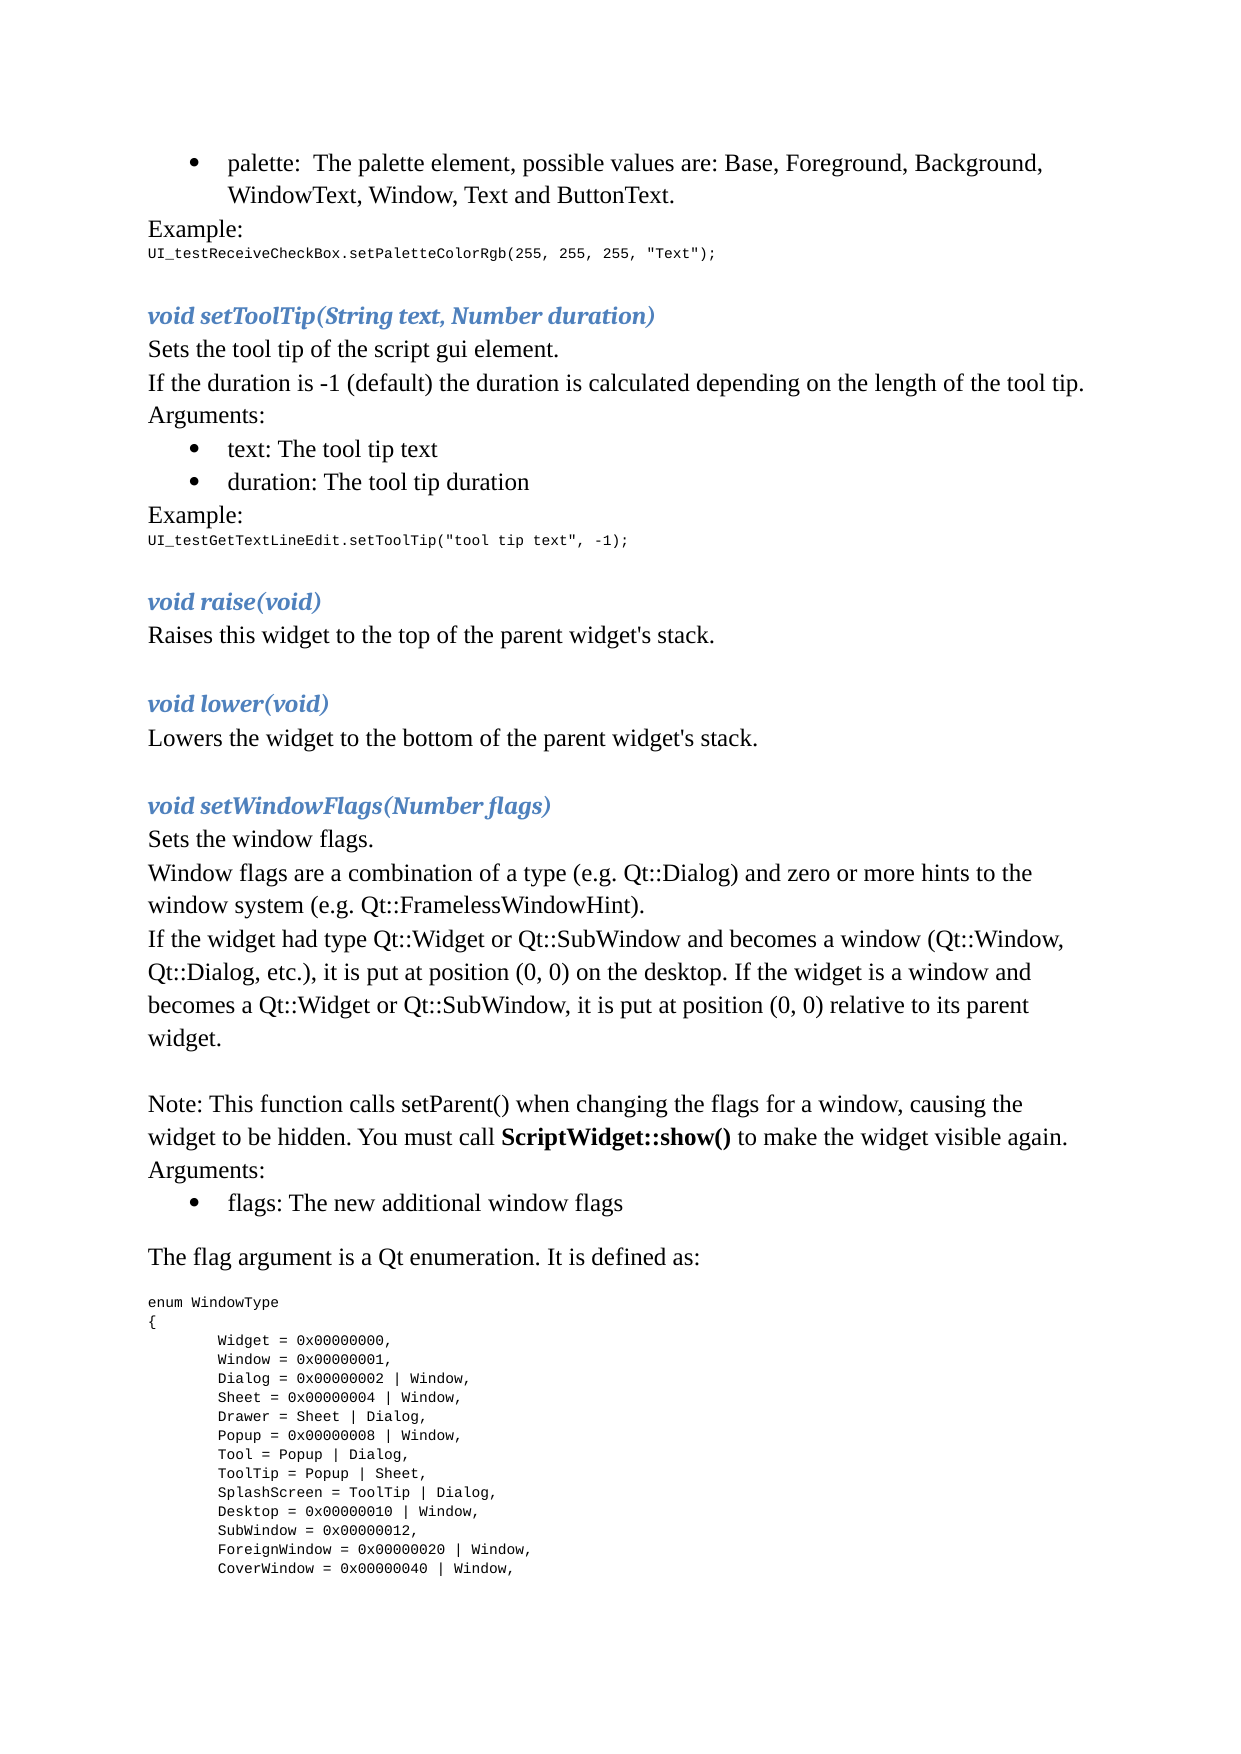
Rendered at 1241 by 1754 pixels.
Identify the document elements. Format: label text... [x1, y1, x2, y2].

list The flag argument is a Qt enumeration. It is defined as: [148, 1242, 1093, 1270]
text Arguments: [148, 1155, 1093, 1183]
text Note: This function calls setParent() when changing the flags for a window, causing the widget to be hidden. You must call ScriptWidget::show() to make the widget visible again. [148, 1089, 1093, 1151]
text Window = 0x00000001, [148, 1352, 1093, 1369]
list text: The tool tip text [190, 434, 1093, 462]
text Lowers the widget to the bottom of the parent widget's stack. [148, 723, 1093, 751]
list enum WindowType [148, 1296, 1093, 1312]
text If the duration is -1 (default) the duration is calculated depending on the length of the tool tip. [148, 368, 1093, 396]
text Dialog = 0x00000002 | Window, [148, 1371, 1093, 1388]
subtitle void raise(void) [148, 588, 1093, 616]
text UI_testReceiveCheckBox.setPaletteColorRgb(255, 255, 255, "Text"); [148, 247, 1093, 263]
subtitle void lower(void) [148, 689, 1093, 718]
text Popup = 0x00000008 | Window, [148, 1428, 1093, 1445]
text Window flags are a combination of a type (e.g. Qt::Dialog) and zero or more hints to the window system (e.g. Qt::FramelessWindowHint). [148, 858, 1093, 919]
text Example: [148, 500, 1093, 528]
text Sheet = 0x00000004 | Window, [148, 1390, 1093, 1407]
text Sets the tool tip of the script gui element. [148, 334, 1093, 363]
list flags: The new additional window flags [190, 1188, 1093, 1217]
text SubWindow = 0x00000012, [148, 1523, 1093, 1539]
text Drawer = Sheet | Dialog, [148, 1409, 1093, 1426]
text Arguments: [148, 401, 1093, 429]
list palette: The palette element, possible values are: Base, Foreground, Background, WindowText, Window, Text and ButtonText. [190, 148, 1093, 209]
text Tool = Popup | Dialog, [148, 1447, 1093, 1464]
list { [148, 1314, 1093, 1331]
text If the widget had type Qt::Widget or Qt::SubWindow and becomes a window (Qt::Window, Qt::Dialog, etc.), it is put at position (0, 0) on the desktop. If the widget is a window and becomes a Qt::Widget or Qt::SubWindow, it is put at position (0, 0) relative to its parent widget. [148, 924, 1093, 1051]
text Example: [148, 214, 1093, 242]
text ForeignWindow = 0x00000020 | Window, [148, 1542, 1093, 1558]
subtitle void setToolTip(String text, Number duration) [148, 302, 1093, 330]
text Sets the window flags. [148, 824, 1093, 853]
text UI_testGetTextLineEdit.setToolTip("tool tip text", -1); [148, 533, 1093, 549]
text Widget = 0x00000000, [148, 1333, 1093, 1350]
subtitle void setWindowFlags(Number flags) [148, 792, 1093, 820]
text Desktop = 0x00000010 | Window, [148, 1504, 1093, 1521]
list duration: The tool tip duration [190, 467, 1093, 495]
text ToolTip = Popup | Sheet, [148, 1466, 1093, 1483]
text Raises this widget to the top of the parent widget's stack. [148, 621, 1093, 649]
text SplashScreen = ToolTip | Dialog, [148, 1485, 1093, 1502]
text CoverWindow = 0x00000040 | Window, [148, 1561, 1093, 1577]
